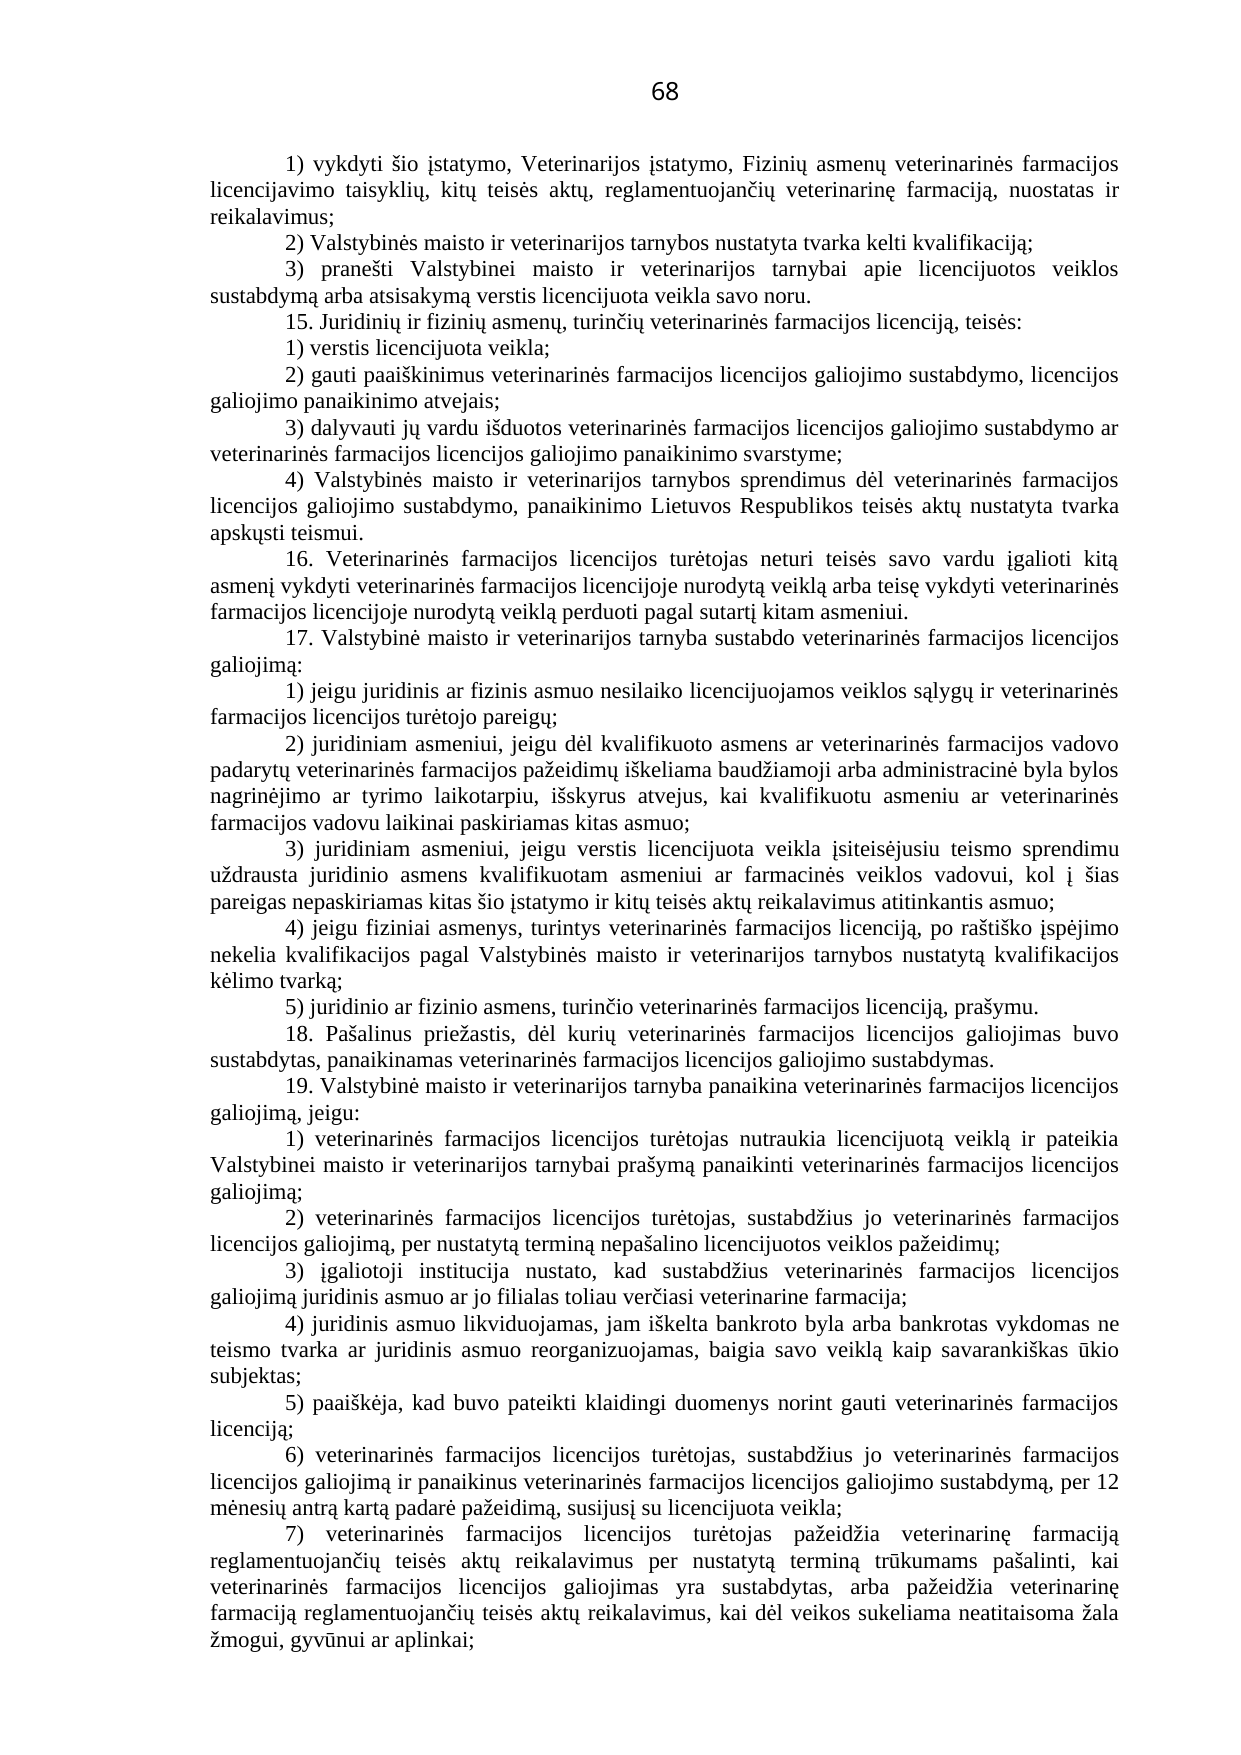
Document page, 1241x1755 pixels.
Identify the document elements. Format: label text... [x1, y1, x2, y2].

text 17. Valstybinė maisto ir veterinarijos tarnyba sustabdo veterinarinės farmacijos licencijos galiojimą: [210, 624, 1120, 677]
text 18. Pašalinus priežastis, dėl kurių veterinarinės farmacijos licencijos galiojimas buvo sustabdytas, panaikinamas veterinarinės farmacijos licencijos galiojimo sustabdymas. [210, 1020, 1120, 1072]
text 6) veterinarinės farmacijos licencijos turėtojas, sustabdžius jo veterinarinės farmacijos licencijos galiojimą ir panaikinus veterinarinės farmacijos licencijos galiojimo sustabdymą, per 12 mėnesių antrą kartą padarė pažeidimą, susijusį su licencijuota veikla; [210, 1441, 1120, 1520]
text 5) paaiškėja, kad buvo pateikti klaidingi duomenys norint gauti veterinarinės farmacijos licenciją; [210, 1389, 1120, 1441]
text 16. Veterinarinės farmacijos licencijos turėtojas neturi teisės savo vardu įgalioti kitą asmenį vykdyti veterinarinės farmacijos licencijoje nurodytą veiklą arba teisę vykdyti veterinarinės farmacijos licencijoje nurodytą veiklą perduoti pagal sutartį kitam asmeniui. [210, 545, 1120, 624]
text 1) veterinarinės farmacijos licencijos turėtojas nutraukia licencijuotą veiklą ir pateikia Valstybinei maisto ir veterinarijos tarnybai prašymą panaikinti veterinarinės farmacijos licencijos galiojimą; [210, 1125, 1120, 1204]
text 4) Valstybinės maisto ir veterinarijos tarnybos sprendimus dėl veterinarinės farmacijos licencijos galiojimo sustabdymo, panaikinimo Lietuvos Respublikos teisės aktų nustatyta tvarka apskųsti teismui. [210, 466, 1120, 545]
text 3) pranešti Valstybinei maisto ir veterinarijos tarnybai apie licencijuotos veiklos sustabdymą arba atsisakymą verstis licencijuota veikla savo noru. [210, 255, 1120, 308]
text 2) veterinarinės farmacijos licencijos turėtojas, sustabdžius jo veterinarinės farmacijos licencijos galiojimą, per nustatytą terminą nepašalino licencijuotos veiklos pažeidimų; [210, 1204, 1120, 1257]
text 1) vykdyti šio įstatymo, Veterinarijos įstatymo, Fizinių asmenų veterinarinės farmacijos licencijavimo taisyklių, kitų teisės aktų, reglamentuojančių veterinarinę farmaciją, nuostatas ir reikalavimus; [210, 150, 1120, 229]
text 3) dalyvauti jų vardu išduotos veterinarinės farmacijos licencijos galiojimo sustabdymo ar veterinarinės farmacijos licencijos galiojimo panaikinimo svarstyme; [210, 413, 1120, 466]
text 3) įgaliotoji institucija nustato, kad sustabdžius veterinarinės farmacijos licencijos galiojimą juridinis asmuo ar jo filialas toliau verčiasi veterinarine farmacija; [210, 1257, 1120, 1309]
text 15. Juridinių ir fizinių asmenų, turinčių veterinarinės farmacijos licenciją, teisės: [210, 308, 1120, 334]
text 1) jeigu juridinis ar fizinis asmuo nesilaiko licencijuojamos veiklos sąlygų ir veterinarinės farmacijos licencijos turėtojo pareigų; [210, 677, 1120, 730]
text 2) gauti paaiškinimus veterinarinės farmacijos licencijos galiojimo sustabdymo, licencijos galiojimo panaikinimo atvejais; [210, 361, 1120, 413]
text 3) juridiniam asmeniui, jeigu verstis licencijuota veikla įsiteisėjusiu teismo sprendimu uždrausta juridinio asmens kvalifikuotam asmeniui ar farmacinės veiklos vadovui, kol į šias pareigas nepaskiriamas kitas šio įstatymo ir kitų teisės aktų reikalavimus atitinkantis asmuo; [210, 835, 1120, 914]
text 5) juridinio ar fizinio asmens, turinčio veterinarinės farmacijos licenciją, prašymu. [210, 993, 1120, 1020]
text 4) jeigu fiziniai asmenys, turintys veterinarinės farmacijos licenciją, po raštiško įspėjimo nekelia kvalifikacijos pagal Valstybinės maisto ir veterinarijos tarnybos nustatytą kvalifikacijos kėlimo tvarką; [210, 914, 1120, 993]
text 1) verstis licencijuota veikla; [210, 334, 1120, 361]
text 4) juridinis asmuo likviduojamas, jam iškelta bankroto byla arba bankrotas vykdomas ne teismo tvarka ar juridinis asmuo reorganizuojamas, baigia savo veiklą kaip savarankiškas ūkio subjektas; [210, 1309, 1120, 1389]
text 2) Valstybinės maisto ir veterinarijos tarnybos nustatyta tvarka kelti kvalifikaciją; [210, 229, 1120, 255]
text 7) veterinarinės farmacijos licencijos turėtojas pažeidžia veterinarinę farmaciją reglamentuojančių teisės aktų reikalavimus per nustatytą terminą trūkumams pašalinti, kai veterinarinės farmacijos licencijos galiojimas yra sustabdytas, arba pažeidžia veterinarinę farmaciją reglamentuojančių teisės aktų reikalavimus, kai dėl veikos sukeliama neatitaisoma žala žmogui, gyvūnui ar aplinkai; [210, 1520, 1120, 1652]
text 2) juridiniam asmeniui, jeigu dėl kvalifikuoto asmens ar veterinarinės farmacijos vadovo padarytų veterinarinės farmacijos pažeidimų iškeliama baudžiamoji arba administracinė byla bylos nagrinėjimo ar tyrimo laikotarpiu, išskyrus atvejus, kai kvalifikuotu asmeniu ar veterinarinės farmacijos vadovu laikinai paskiriamas kitas asmuo; [210, 730, 1120, 835]
text 19. Valstybinė maisto ir veterinarijos tarnyba panaikina veterinarinės farmacijos licencijos galiojimą, jeigu: [210, 1072, 1120, 1125]
